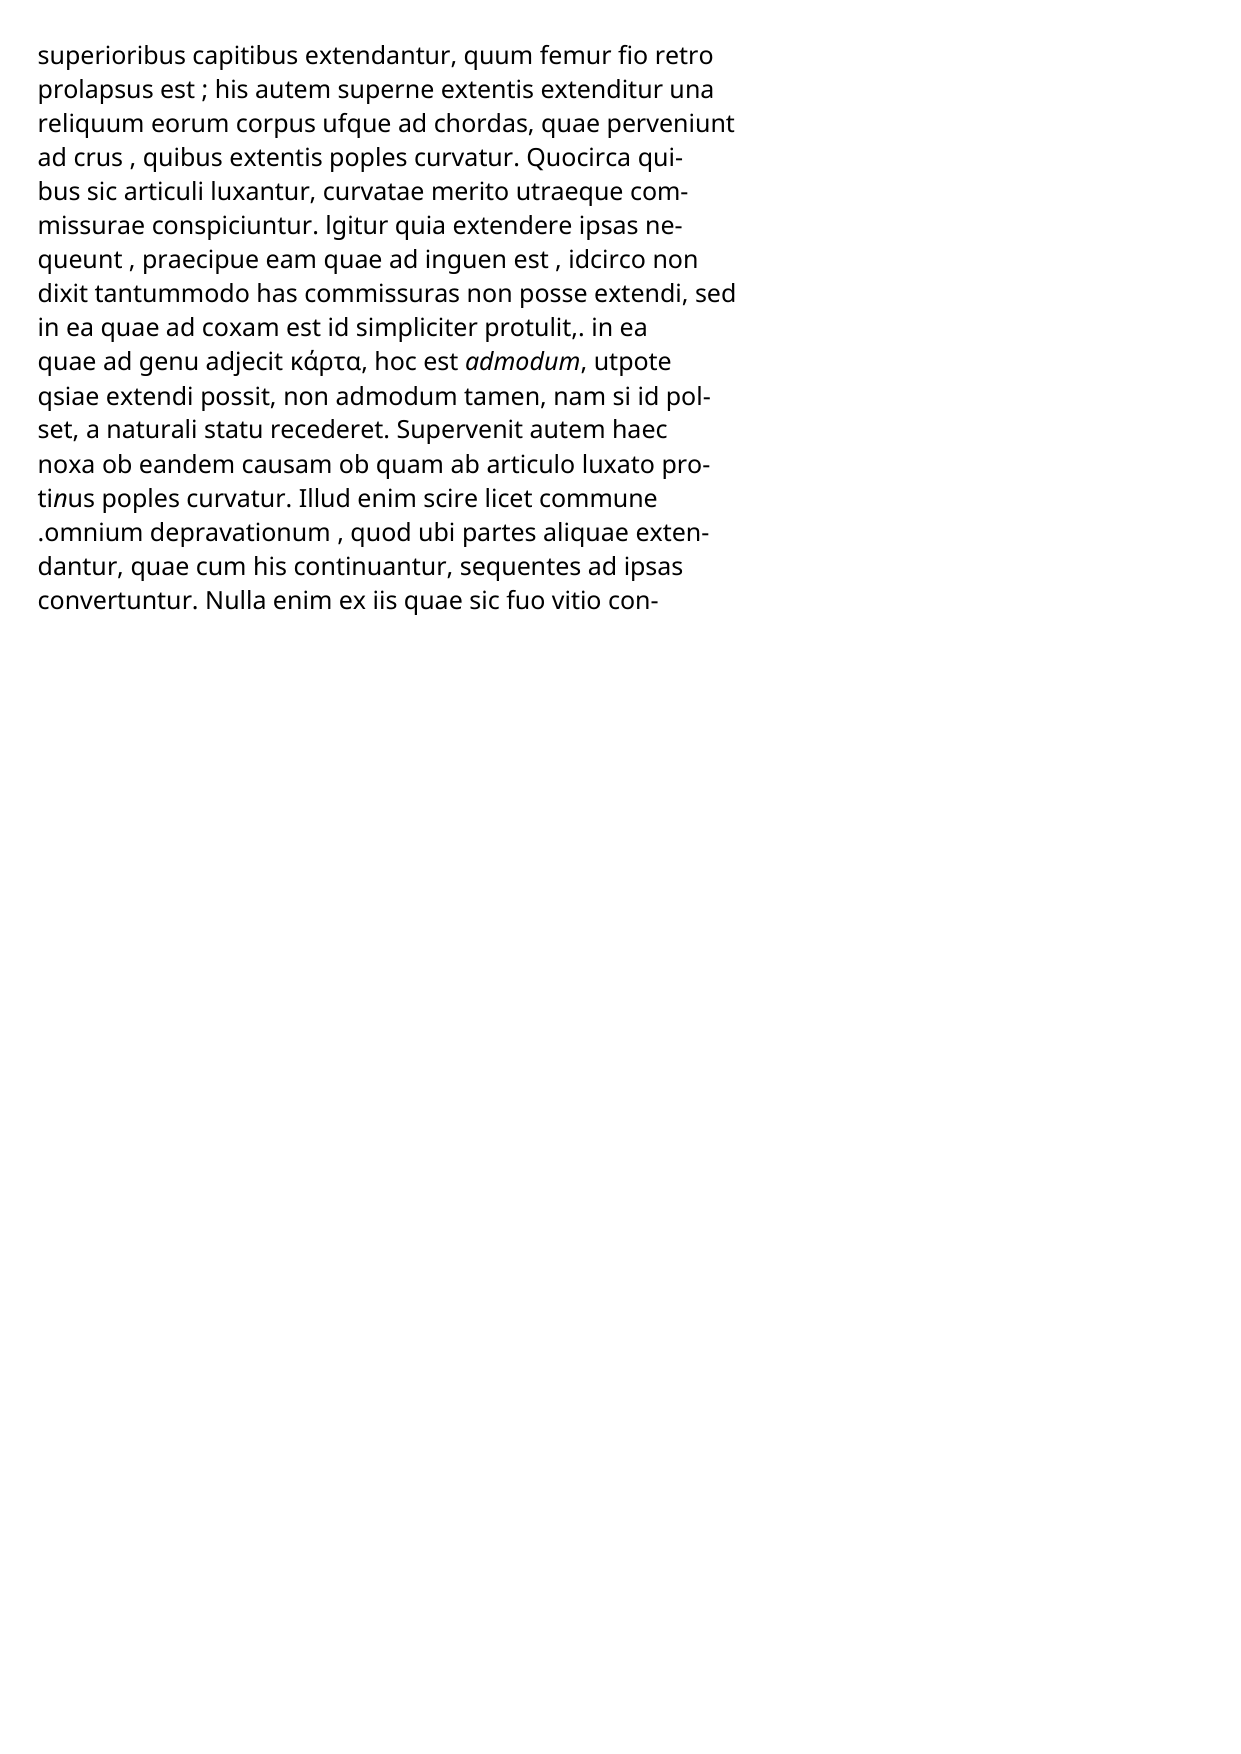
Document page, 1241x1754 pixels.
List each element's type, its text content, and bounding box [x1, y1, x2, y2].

text superioribus capitibus extendantur, quum femur fio retro prolapsus est ; his autem superne extentis extenditur una reliquum eorum corpus ufque ad chordas, quae perveniunt ad crus , quibus extentis poples curvatur. Quocirca qui- bus sic articuli luxantur, curvatae merito utraeque com- missurae conspiciuntur. lgitur quia extendere ipsas ne- queunt , praecipue eam quae ad inguen est , idcirco non dixit tantummodo has commissuras non posse extendi, sed in ea quae ad coxam est id simpliciter protulit,. in ea quae ad genu adjecit κάρτα, hoc est admodum, utpote qsiae extendi possit, non admodum tamen, nam si id pol- set, a naturali statu recederet. Supervenit autem haec noxa ob eandem causam ob quam ab articulo luxato pro- tinus poples curvatur. Illud enim scire licet commune .omnium depravationum , quod ubi partes aliquae exten- dantur, quae cum his continuantur, sequentes ad ipsas convertuntur. Nulla enim ex iis quae sic fuo vitio con- [37, 37, 1203, 617]
